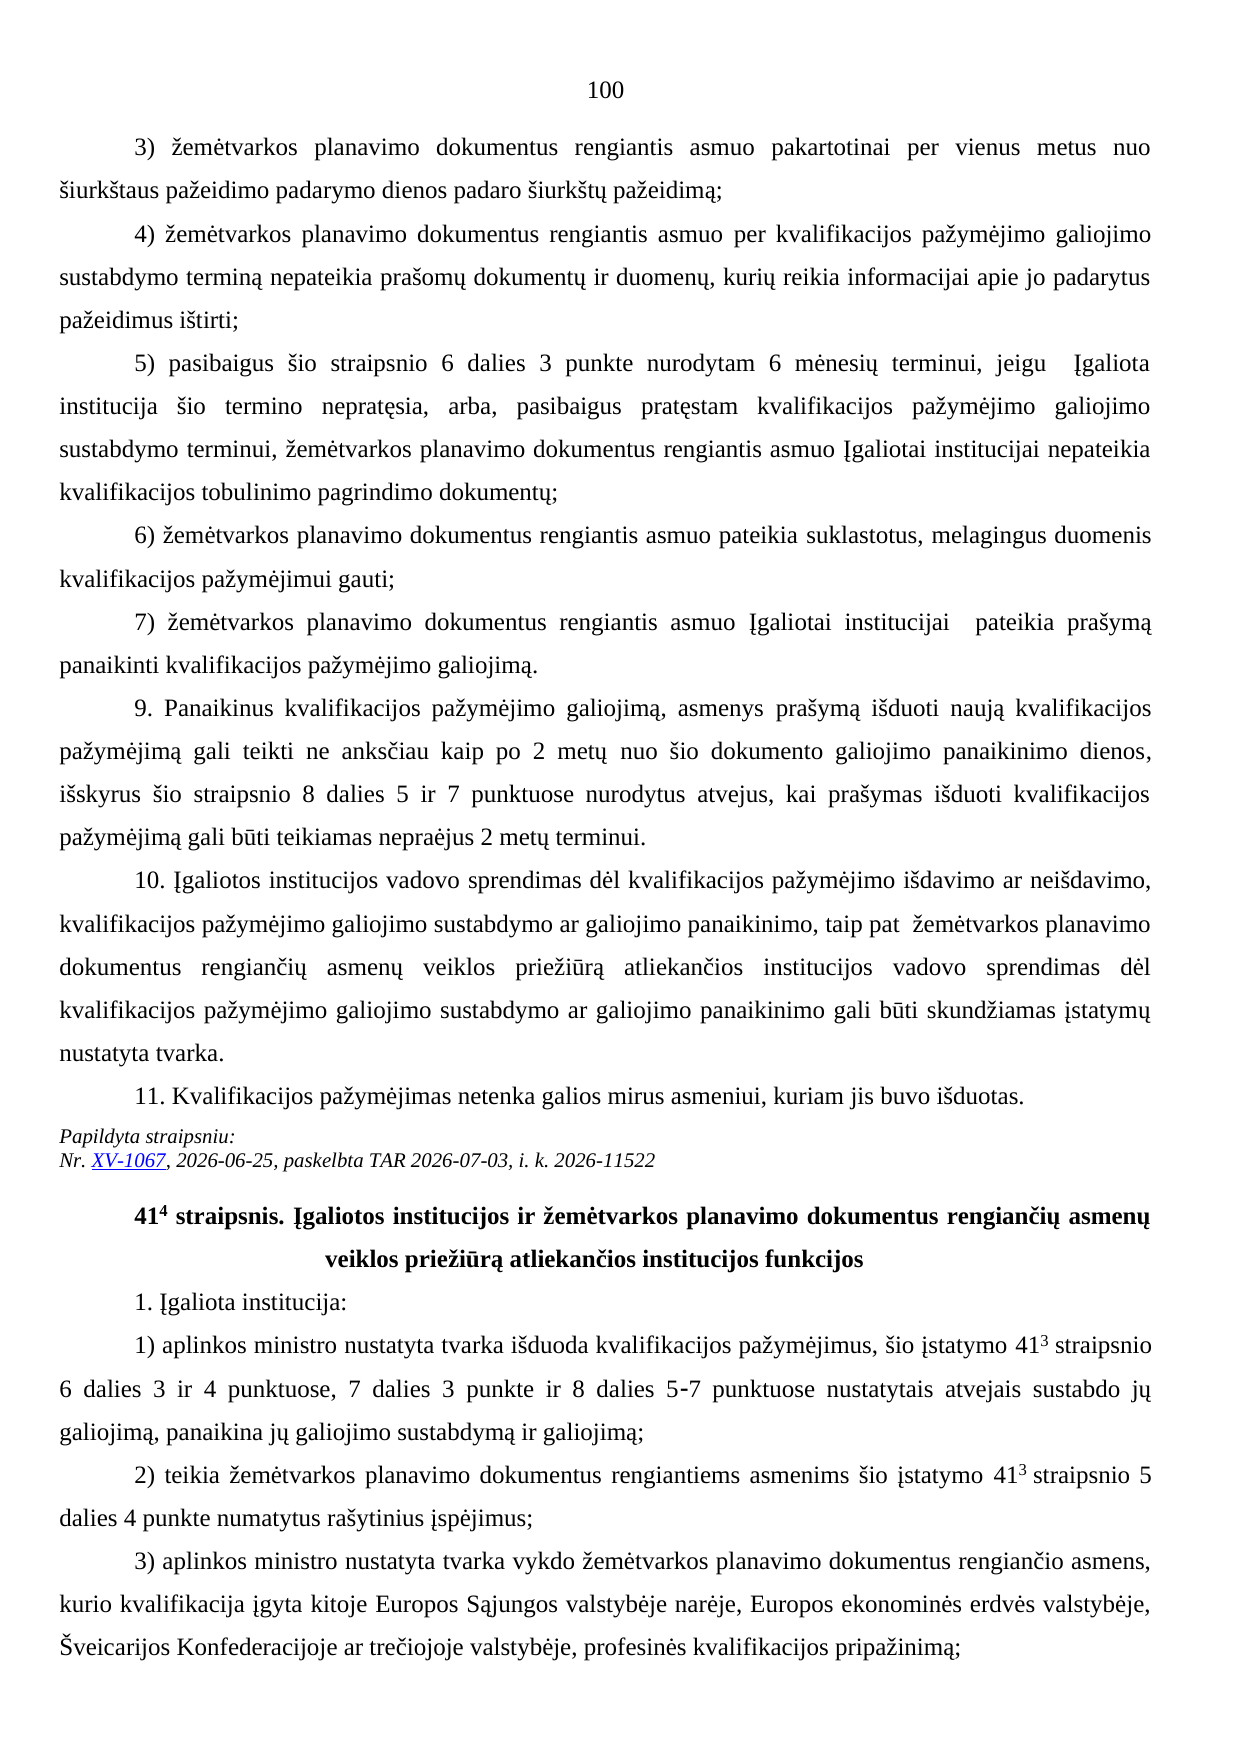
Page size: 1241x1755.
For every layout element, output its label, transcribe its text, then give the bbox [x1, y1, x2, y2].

text 3) žemėtvarkos planavimo dokumentus rengiantis asmuo pakartotinai per vienus metus nuo šiurkštaus pažeidimo padarymo dienos padaro šiurkštų pažeidimą; [59, 132, 1152, 204]
text 10. Įgaliotos institucijos vadovo sprendimas dėl kvalifikacijos pažymėjimo išdavimo ar neišdavimo, kvalifikacijos pažymėjimo galiojimo sustabdymo ar galiojimo panaikinimo, taip pat žemėtvarkos planavimo dokumentus rengiančių asmenų veiklos priežiūrą atliekančios institucijos vadovo sprendimas dėl kvalifikacijos pažymėjimo galiojimo sustabdymo ar galiojimo panaikinimo gali būti skundžiamas įstatymų nustatyta tvarka. [59, 866, 1152, 1067]
text 1) aplinkos ministro nustatyta tvarka išduoda kvalifikacijos pažymėjimus, šio įstatymo 413 straipsnio 6 dalies 3 ir 4 punktuose, 7 dalies 3 punkte ir 8 dalies 57 punktuose nustatytais atvejais sustabdo jų galiojimą, panaikina jų galiojimo sustabdymą ir galiojimą; [59, 1331, 1152, 1446]
text 6) žemėtvarkos planavimo dokumentus rengiantis asmuo pateikia suklastotus, melagingus duomenis kvalifikacijos pažymėjimui gauti; [59, 521, 1152, 592]
text 3) aplinkos ministro nustatyta tvarka vykdo žemėtvarkos planavimo dokumentus rengiančio asmens, kurio kvalifikacija įgyta kitoje Europos Sąjungos valstybėje narėje, Europos ekonominės erdvės valstybėje, Šveicarijos Konfederacijoje ar trečiojoje valstybėje, profesinės kvalifikacijos pripažinimą; [59, 1546, 1152, 1661]
text Nr. XV-1067, 2026-06-25, paskelbta TAR 2026-07-03, i. k. 2026-11522 [59, 1148, 1152, 1172]
text 9. Panaikinus kvalifikacijos pažymėjimo galiojimą, asmenys prašymą išduoti naują kvalifikacijos pažymėjimą gali teikti ne anksčiau kaip po 2 metų nuo šio dokumento galiojimo panaikinimo dienos, išskyrus šio straipsnio 8 dalies 5 ir 7 punktuose nurodytus atvejus, kai prašymas išduoti kvalifikacijos pažymėjimą gali būti teikiamas nepraėjus 2 metų terminui. [59, 693, 1152, 851]
text 414 straipsnis. Įgaliotos institucijos ir žemėtvarkos planavimo dokumentus rengiančių asmenų veiklos priežiūrą atliekančios institucijos funkcijos [134, 1201, 1152, 1273]
text Papildyta straipsniu: [59, 1124, 1152, 1148]
text 11. Kvalifikacijos pažymėjimas netenka galios mirus asmeniui, kuriam jis buvo išduotas. [59, 1081, 1152, 1110]
text 7) žemėtvarkos planavimo dokumentus rengiantis asmuo Įgaliotai institucijai pateikia prašymą panaikinti kvalifikacijos pažymėjimo galiojimą. [59, 607, 1152, 679]
text 2) teikia žemėtvarkos planavimo dokumentus rengiantiems asmenims šio įstatymo 413 straipsnio 5 dalies 4 punkte numatytus rašytinius įspėjimus; [59, 1460, 1152, 1532]
text 1. Įgaliota institucija: [59, 1287, 1152, 1316]
text 4) žemėtvarkos planavimo dokumentus rengiantis asmuo per kvalifikacijos pažymėjimo galiojimo sustabdymo terminą nepateikia prašomų dokumentų ir duomenų, kurių reikia informacijai apie jo padarytus pažeidimus ištirti; [59, 219, 1152, 334]
text 5) pasibaigus šio straipsnio 6 dalies 3 punkte nurodytam 6 mėnesių terminui, jeigu Įgaliota institucija šio termino nepratęsia, arba, pasibaigus pratęstam kvalifikacijos pažymėjimo galiojimo sustabdymo terminui, žemėtvarkos planavimo dokumentus rengiantis asmuo Įgaliotai institucijai nepateikia kvalifikacijos tobulinimo pagrindimo dokumentų; [59, 348, 1152, 506]
